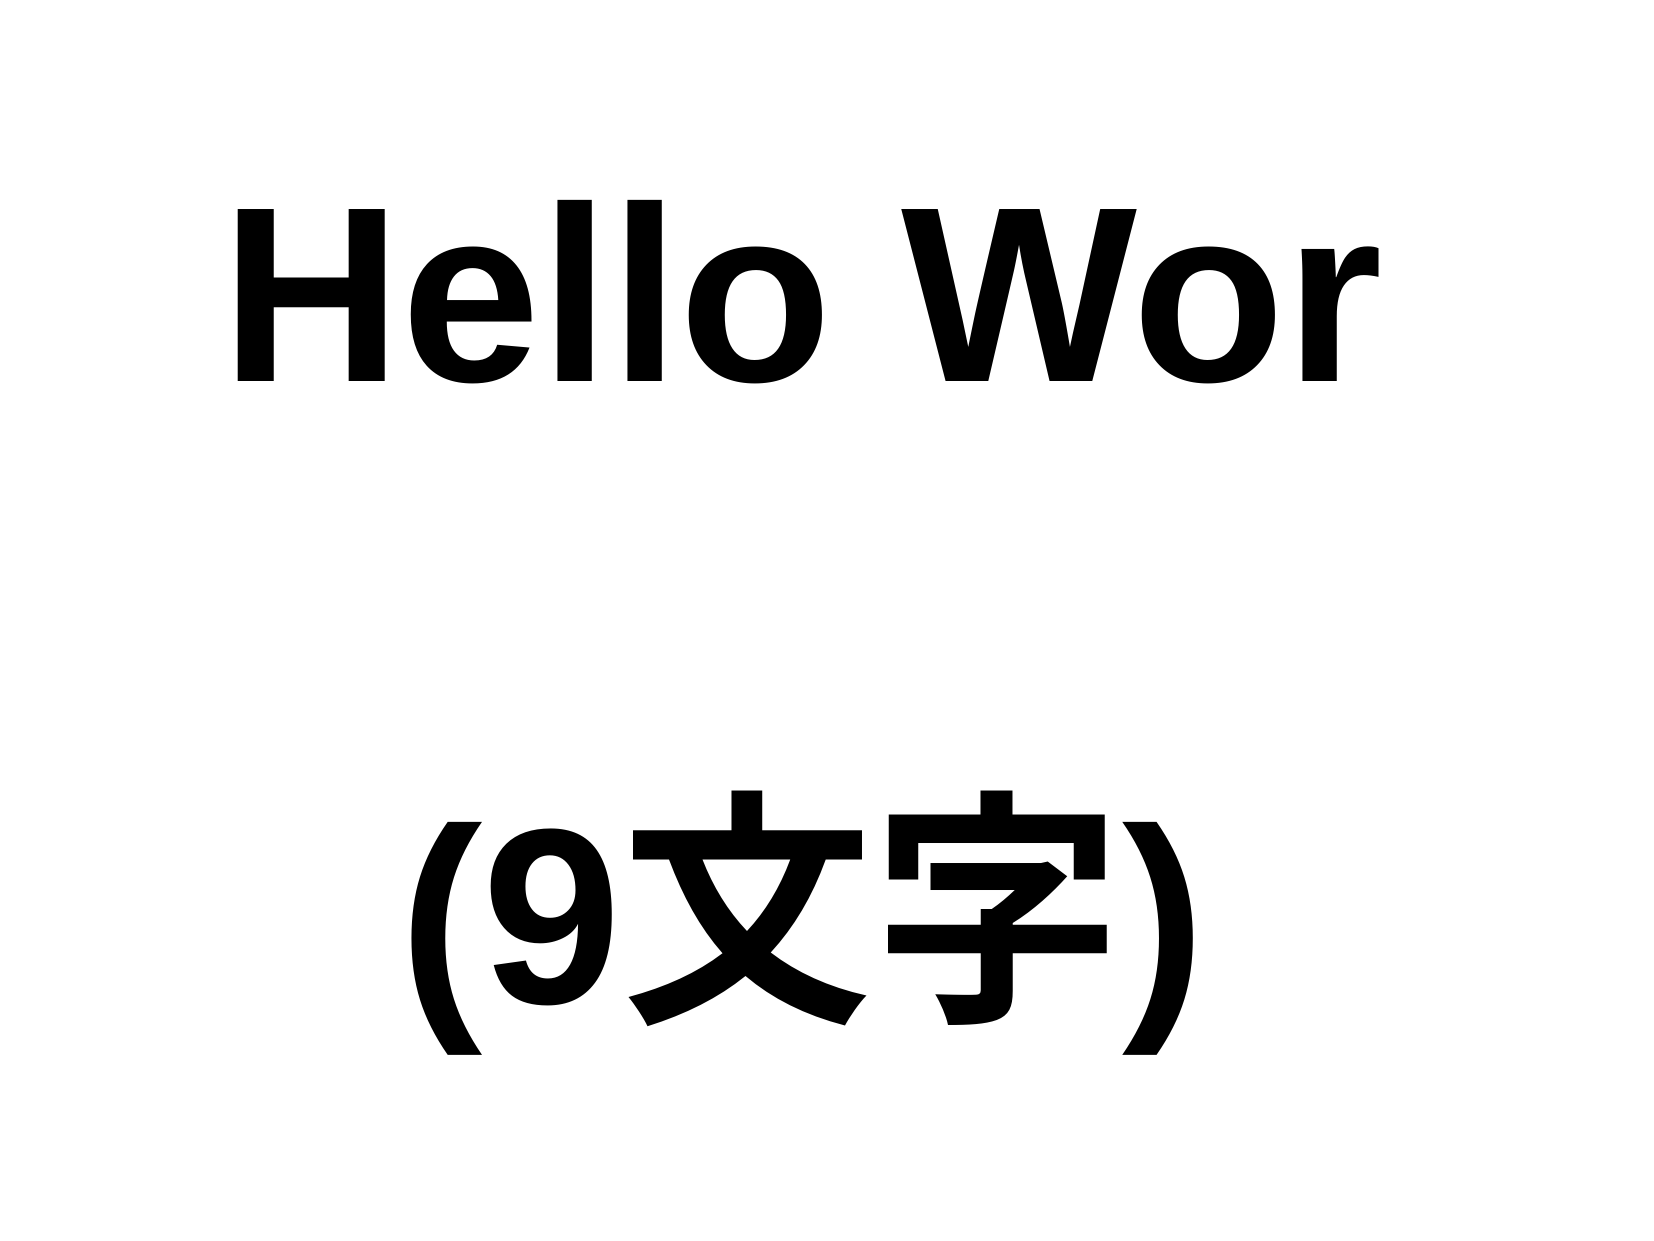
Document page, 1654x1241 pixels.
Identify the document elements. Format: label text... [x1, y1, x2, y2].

text_box Hello Wor (9文字) [206, 147, 1399, 991]
